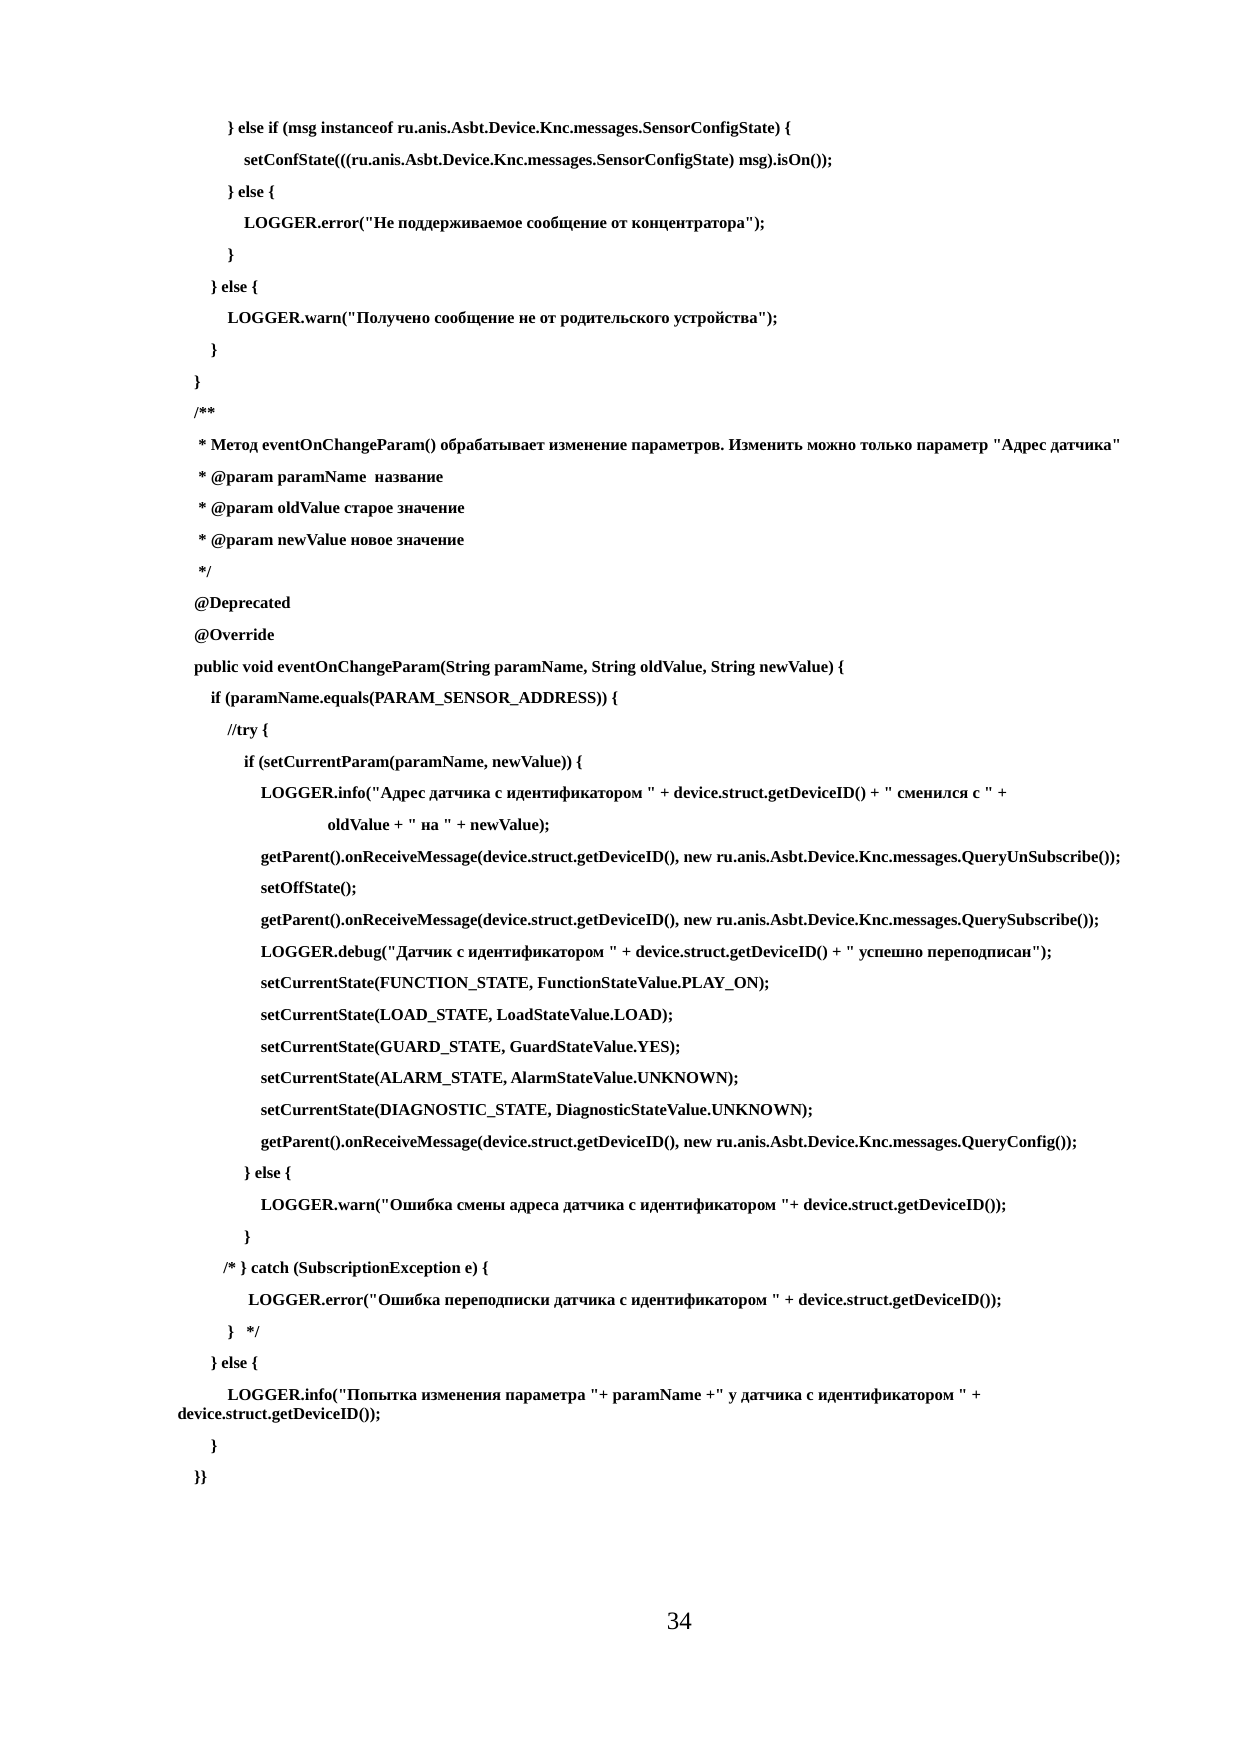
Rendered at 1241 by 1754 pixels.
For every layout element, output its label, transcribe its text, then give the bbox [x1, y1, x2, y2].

text getParent().onReceiveMessage(device.struct.getDeviceID(), new ru.anis.Asbt.Device.Knc.messages.QuerySubscribe()); [177, 910, 1181, 929]
text setCurrentState(FUNCTION_STATE, FunctionStateValue.PLAY_ON); [177, 973, 1181, 992]
text LOGGER.warn("Ошибка смены адреса датчика с идентификатором "+ device.struct.getDeviceID()); [177, 1195, 1181, 1214]
text } */ [177, 1321, 1181, 1341]
text @Deprecated [177, 593, 1181, 612]
text setСonfState(((ru.anis.Asbt.Device.Knc.messages.SensorConfigState) msg).isOn()); [177, 150, 1181, 169]
text * @param paramName название [177, 466, 1181, 486]
text setCurrentState(DIAGNOSTIC_STATE, DiagnosticStateValue.UNKNOWN); [177, 1100, 1181, 1119]
text if (setCurrentParam(paramName, newValue)) { [177, 751, 1181, 771]
text } [177, 1436, 1181, 1455]
text LOGGER.error("Не поддерживаемое сообщение от концентратора"); [177, 213, 1181, 232]
text } else { [177, 181, 1181, 201]
text */ [177, 561, 1181, 581]
text LOGGER.error("Ошибка переподписки датчика с идентификатором " + device.struct.getDeviceID()); [177, 1290, 1181, 1309]
text setCurrentState(ALARM_STATE, AlarmStateValue.UNKNOWN); [177, 1068, 1181, 1087]
text oldValue + " на " + newValue); [177, 815, 1181, 834]
text //try { [177, 720, 1181, 739]
text } [177, 1226, 1181, 1246]
text } [177, 245, 1181, 264]
text setCurrentState(LOAD_STATE, LoadStateValue.LOAD); [177, 1005, 1181, 1024]
text } else { [177, 1163, 1181, 1182]
text * Метод eventOnChangeParam() обрабатывает изменение параметров. Изменить можно только параметр "Адрес датчика" [177, 435, 1181, 454]
text } [177, 371, 1181, 391]
text LOGGER.info("Адрес датчика с идентификатором " + device.struct.getDeviceID() + " сменился с " + [177, 783, 1181, 802]
text }} [177, 1467, 1181, 1486]
text getParent().onReceiveMessage(device.struct.getDeviceID(), new ru.anis.Asbt.Device.Knc.messages.QueryUnSubscribe()); [177, 846, 1181, 866]
text } else { [177, 276, 1181, 296]
text setCurrentState(GUARD_STATE, GuardStateValue.YES); [177, 1036, 1181, 1056]
text LOGGER.warn("Получено сообщение не от родительского устройства"); [177, 308, 1181, 327]
text LOGGER.info("Попытка изменения параметра "+ paramName +" у датчика с идентификатором " + device.struct.getDeviceID()); [177, 1385, 1181, 1423]
text } else { [177, 1353, 1181, 1372]
text * @param newValue новое значение [177, 530, 1181, 549]
text setOffState(); [177, 878, 1181, 897]
text } [177, 340, 1181, 359]
text * @param oldValue старое значение [177, 498, 1181, 517]
text @Override [177, 625, 1181, 644]
text if (paramName.equals(PARAM_SENSOR_ADDRESS)) { [177, 688, 1181, 707]
text /* } catch (SubscriptionException e) { [177, 1258, 1181, 1277]
text LOGGER.debug("Датчик с идентификатором " + device.struct.getDeviceID() + " успешно переподписан"); [177, 941, 1181, 961]
text } else if (msg instanceof ru.anis.Asbt.Device.Knc.messages.SensorConfigState) { [177, 118, 1181, 137]
text /** [177, 403, 1181, 422]
text public void eventOnChangeParam(String paramName, String oldValue, String newValue) { [177, 656, 1181, 676]
text getParent().onReceiveMessage(device.struct.getDeviceID(), new ru.anis.Asbt.Device.Knc.messages.QueryConfig()); [177, 1131, 1181, 1151]
